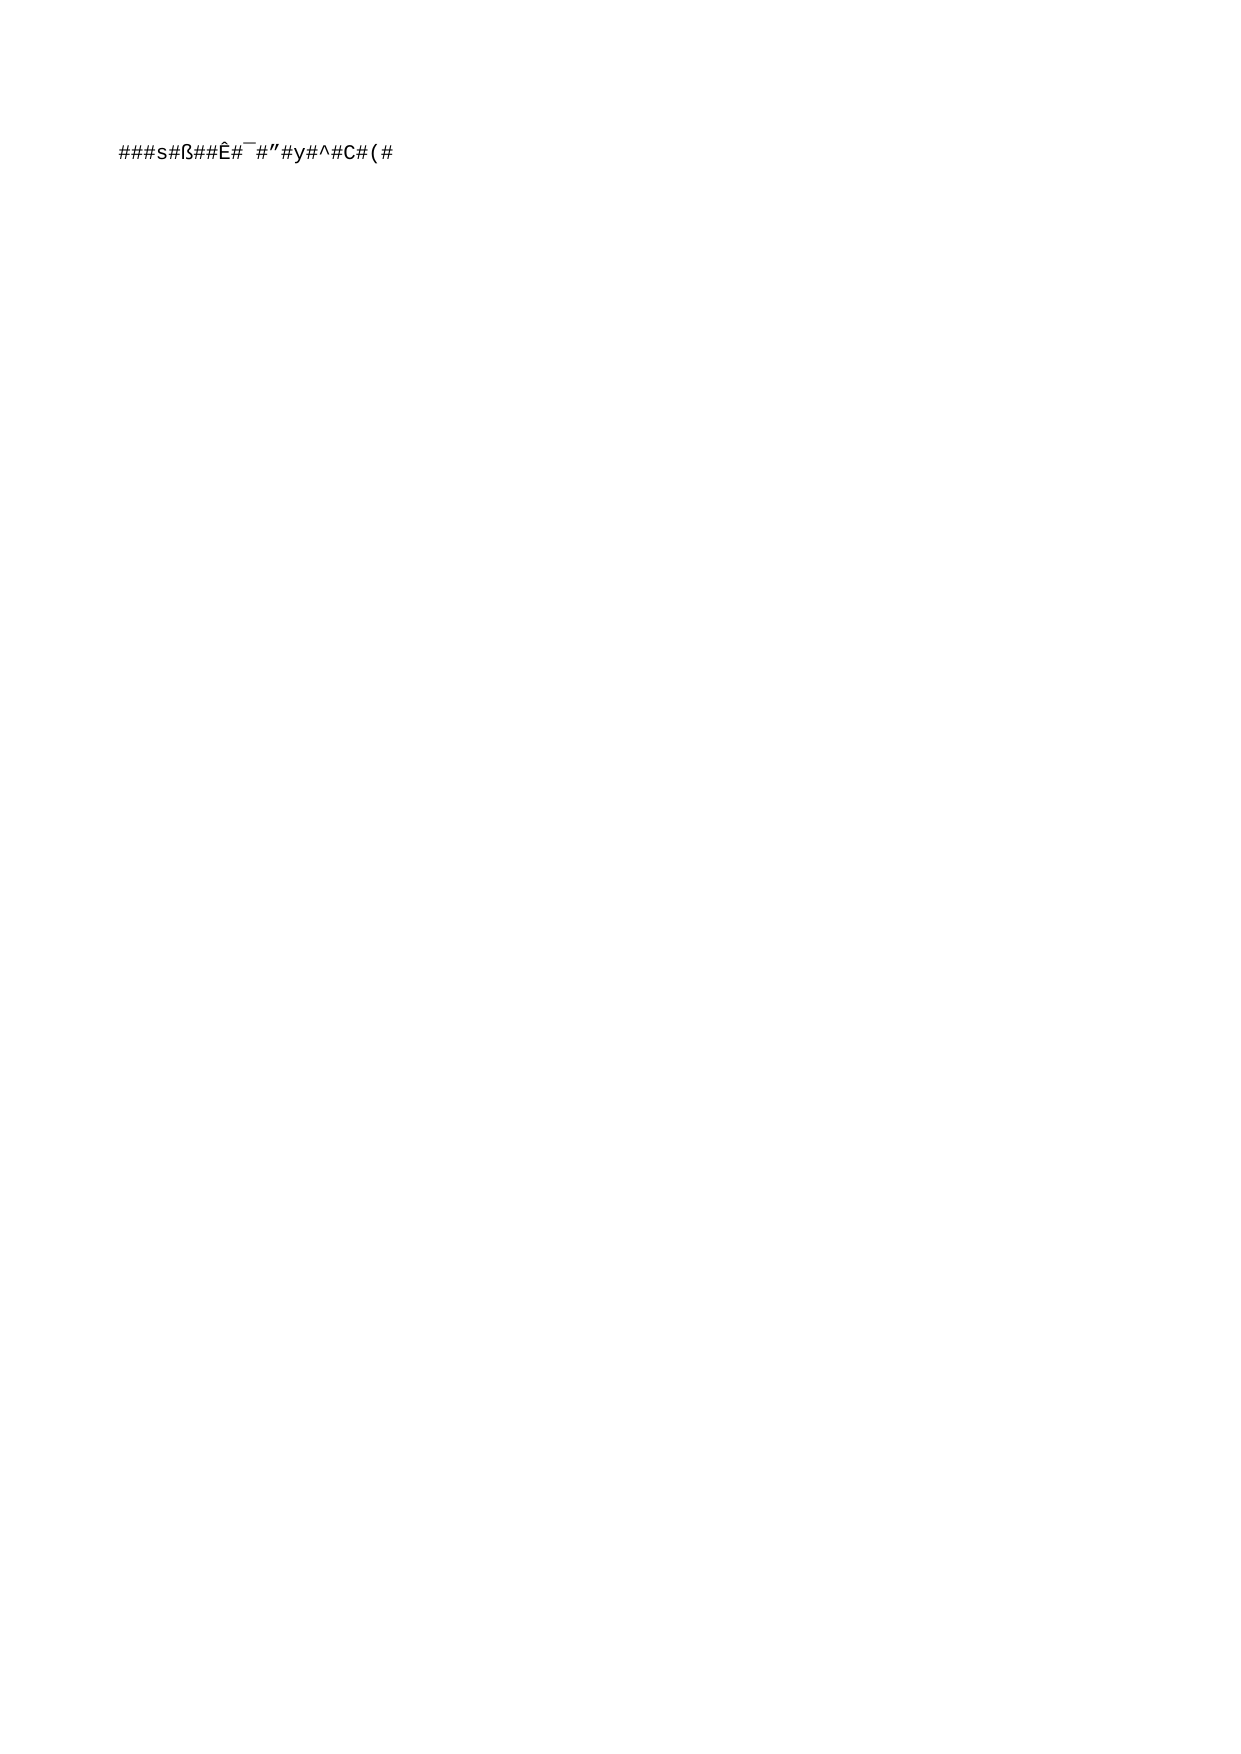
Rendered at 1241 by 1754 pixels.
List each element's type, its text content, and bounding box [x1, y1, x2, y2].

text ###s#ß##Ê#¯#”#y#^#C#(# [118, 118, 1122, 165]
